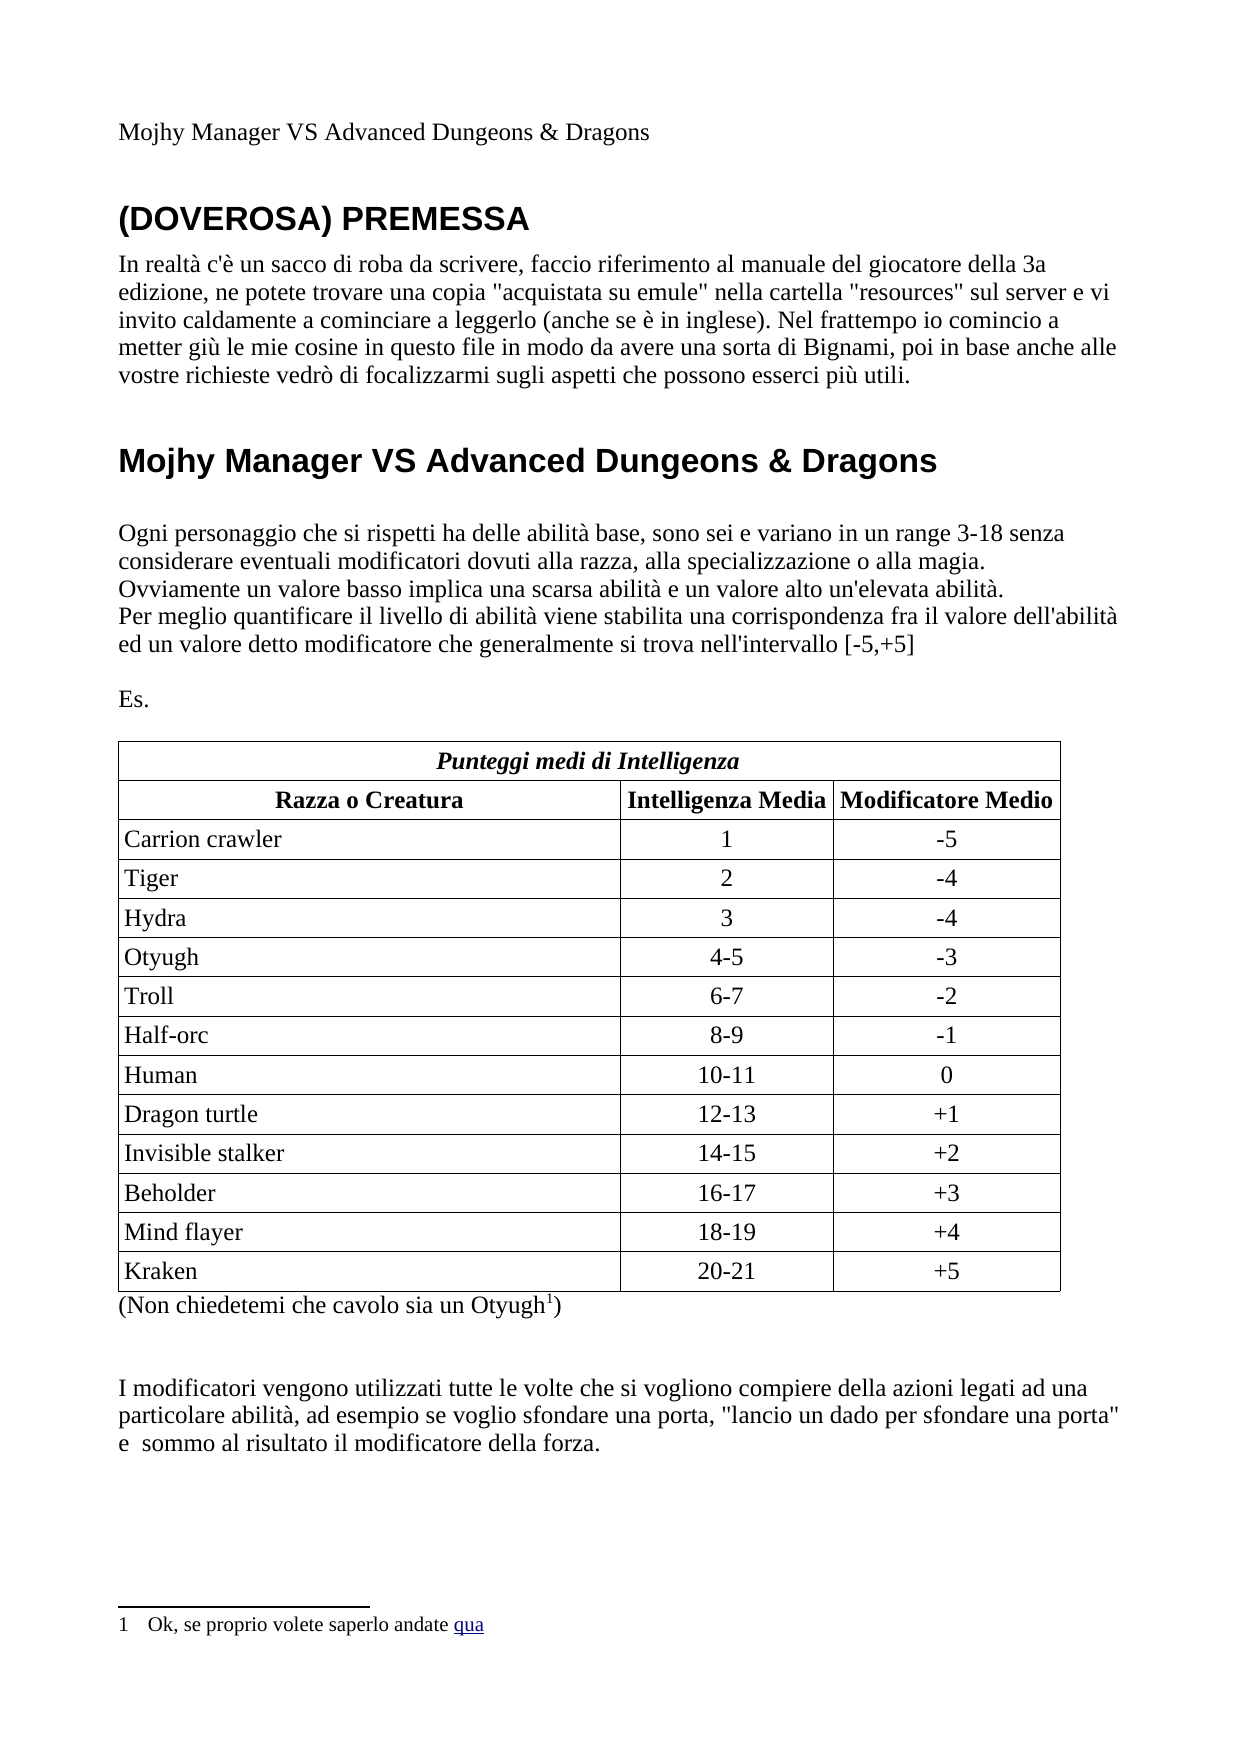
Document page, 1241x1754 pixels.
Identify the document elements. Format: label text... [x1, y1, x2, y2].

subtitle Mojhy Manager VS Advanced Dungeons & Dragons [118, 442, 1122, 479]
text Per meglio quantificare il livello di abilità viene stabilita una corrispondenza fra il valore dell'abilità ed un valore detto modificatore che generalmente si trova nell'intervallo [-5,+5] [118, 602, 1122, 658]
table_cell Beholder [119, 1174, 620, 1212]
table_cell 18-19 [621, 1213, 833, 1251]
table_cell 10-11 [621, 1056, 833, 1094]
table_cell 14-15 [621, 1135, 833, 1173]
text I modificatori vengono utilizzati tutte le volte che si vogliono compiere della azioni legati ad una particolare abilità, ad esempio se voglio sfondare una porta, "lancio un dado per sfondare una porta" e sommo al risultato il modificatore della forza. [118, 1374, 1122, 1457]
table_cell +3 [834, 1174, 1060, 1212]
table_cell Intelligenza Media [621, 781, 833, 819]
table_cell -2 [834, 977, 1060, 1016]
table_cell 4-5 [621, 938, 833, 976]
table_cell +5 [834, 1252, 1060, 1291]
table_cell -1 [834, 1017, 1060, 1055]
table_cell 20-21 [621, 1252, 833, 1291]
table_cell 6-7 [621, 977, 833, 1016]
table_cell -5 [834, 820, 1060, 859]
table_cell Mind flayer [119, 1213, 620, 1251]
text Ogni personaggio che si rispetti ha delle abilità base, sono sei e variano in un range 3-18 senza considerare eventuali modificatori dovuti alla razza, alla specializzazione o alla magia. [118, 519, 1122, 575]
text (Non chiedetemi che cavolo sia un Otyugh) [118, 1291, 1122, 1318]
text In realtà c'è un sacco di roba da scrivere, faccio riferimento al manuale del giocatore della 3a edizione, ne potete trovare una copia "acquistata su emule" nella cartella "resources" sul server e vi invito caldamente a cominciare a leggerlo (anche se è in inglese). Nel frattempo io comincio a metter giù le mie cosine in questo file in modo da avere una sorta di Bignami, poi in base anche alle vostre richieste vedrò di focalizzarmi sugli aspetti che possono esserci più utili. [118, 250, 1122, 389]
table_cell Tiger [119, 860, 620, 898]
table_cell Half-orc [119, 1017, 620, 1055]
table_cell 16-17 [621, 1174, 833, 1212]
table_cell Troll [119, 977, 620, 1016]
table_cell Hydra [119, 899, 620, 937]
table_cell Invisible stalker [119, 1135, 620, 1173]
table_cell Human [119, 1056, 620, 1094]
table_cell Kraken [119, 1252, 620, 1291]
table_cell 1 [621, 820, 833, 859]
subtitle (DOVEROSA) PREMESSA [118, 200, 1122, 238]
text Ok, se proprio volete saperlo andate qua [118, 1613, 1122, 1636]
table_cell +1 [834, 1095, 1060, 1134]
table_cell 8-9 [621, 1017, 833, 1055]
table_cell Otyugh [119, 938, 620, 976]
text Ovviamente un valore basso implica una scarsa abilità e un valore alto un'elevata abilità. [118, 575, 1122, 602]
table_cell +4 [834, 1213, 1060, 1251]
table_cell 12-13 [621, 1095, 833, 1134]
table_cell -3 [834, 938, 1060, 976]
table_cell +2 [834, 1135, 1060, 1173]
table_cell Razza o Creatura [119, 781, 620, 819]
table_cell Carrion crawler [119, 820, 620, 859]
table_cell Dragon turtle [119, 1095, 620, 1134]
table_cell Modificatore Medio [834, 781, 1060, 819]
table_cell 3 [621, 899, 833, 937]
table_cell -4 [834, 860, 1060, 898]
table_cell -4 [834, 899, 1060, 937]
table_header Punteggi medi di Intelligenza [119, 742, 1060, 780]
table_cell 0 [834, 1056, 1060, 1094]
table_cell 2 [621, 860, 833, 898]
text Es. [118, 686, 1122, 713]
